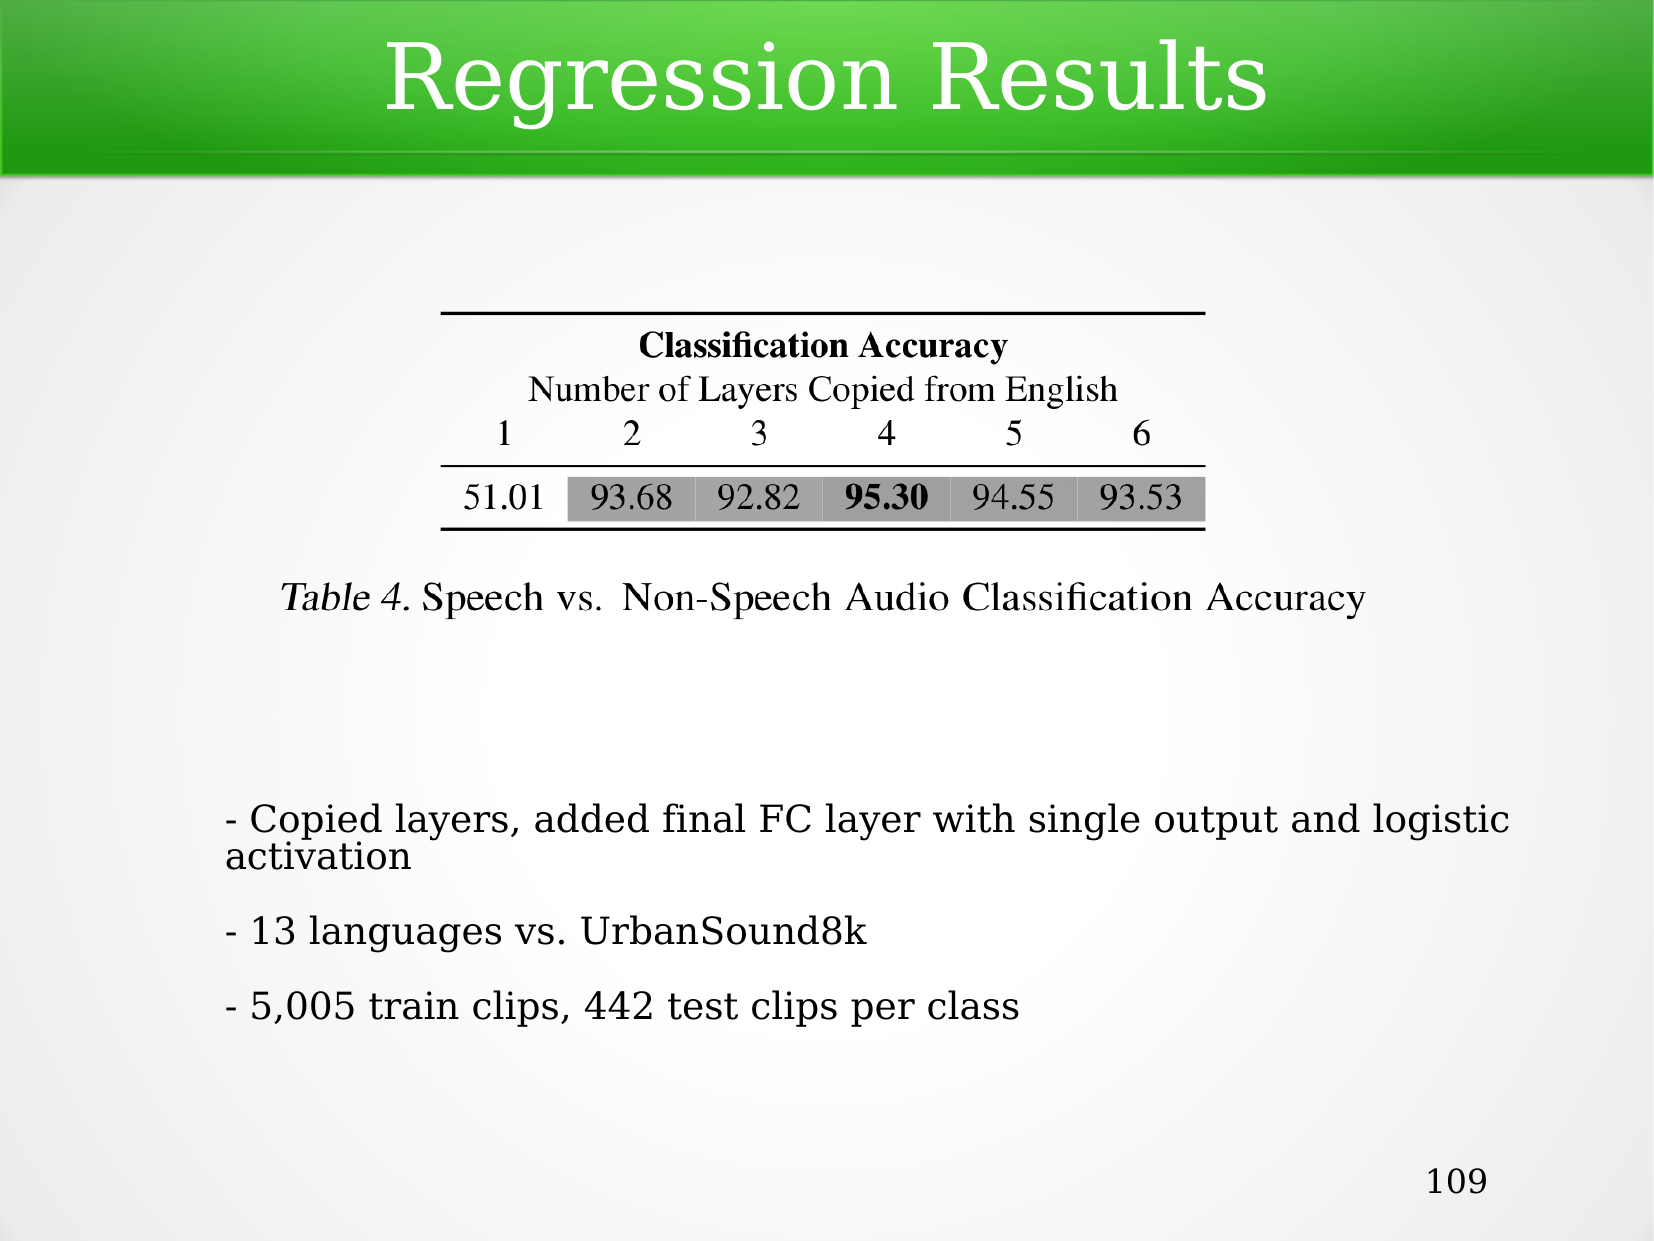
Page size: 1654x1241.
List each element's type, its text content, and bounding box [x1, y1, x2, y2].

picture [0, 0, 1654, 1241]
text_box - Copied layers, added final FC layer with single output and logistic activation - 13 languages vs. UrbanSound8k - 5,005 train clips, 442 test clips per class [210, 795, 1591, 1110]
title Regression Results [82, 11, 1571, 154]
